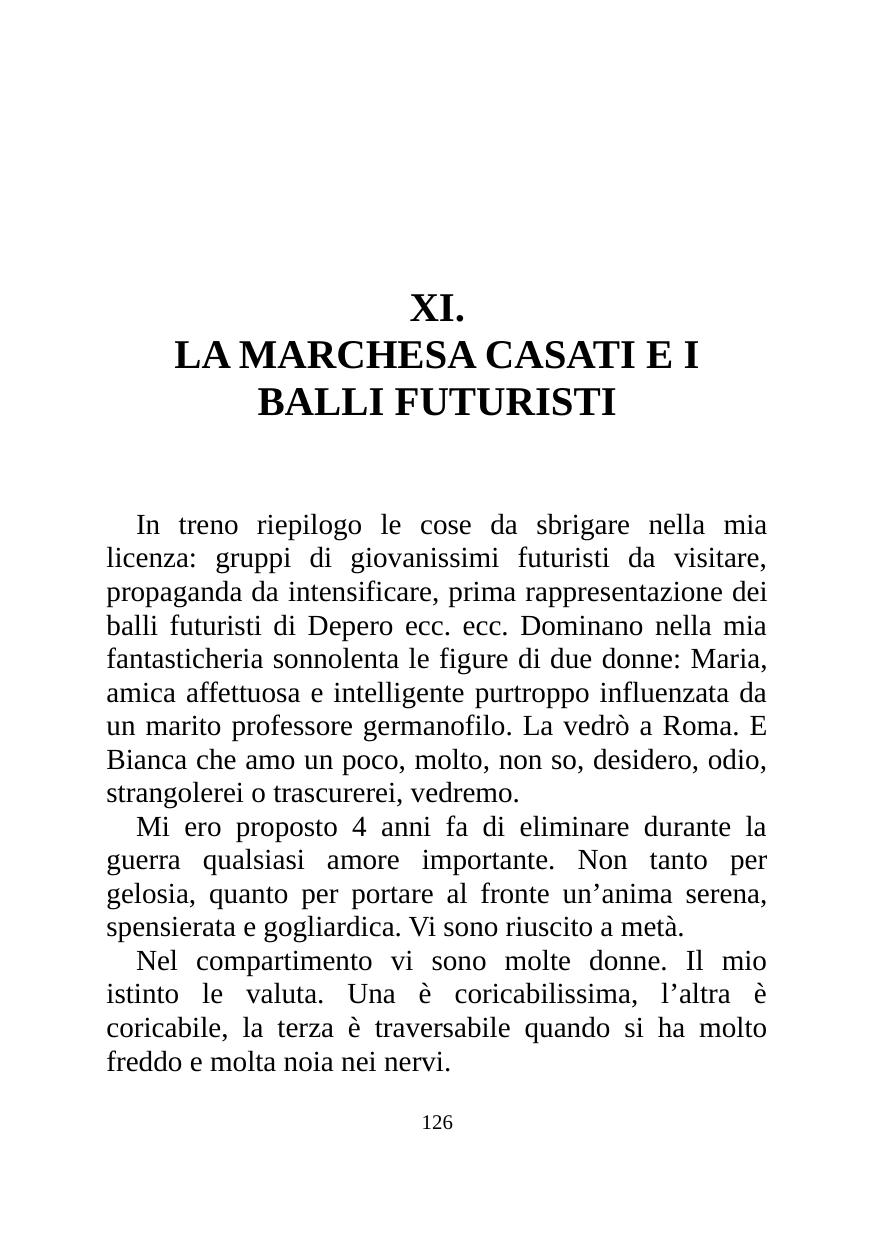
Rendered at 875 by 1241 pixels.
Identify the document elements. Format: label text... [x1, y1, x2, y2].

text Mi ero proposto 4 anni fa di eliminare durante la guerra qualsiasi amore importante. Non tanto per gelosia, quanto per portare al fronte un’anima serena, spensierata e gogliardica. Vi sono riuscito a metà. [106, 809, 768, 943]
text Nel compartimento vi sono molte donne. Il mio istinto le valuta. Una è coricabilissima, l’altra è coricabile, la terza è traversabile quando si ha molto freddo e molta noia nei nervi. [106, 943, 768, 1077]
text In treno riepilogo le cose da sbrigare nella mia licenza: gruppi di giovanissimi futuristi da visitare, propaganda da intensificare, prima rappresentazione dei balli futuristi di Depero ecc. ecc. Dominano nella mia fantasticheria sonnolenta le figure di due donne: Maria, amica affettuosa e intelligente purtroppo influenzata da un marito professore germanofilo. La vedrò a Roma. E Bianca che amo un poco, molto, non so, desidero, odio, strangolerei o trascurerei, vedremo. [106, 507, 768, 809]
subtitle XI. LA MARCHESA CASATI E I BALLI FUTURISTI [106, 283, 768, 424]
